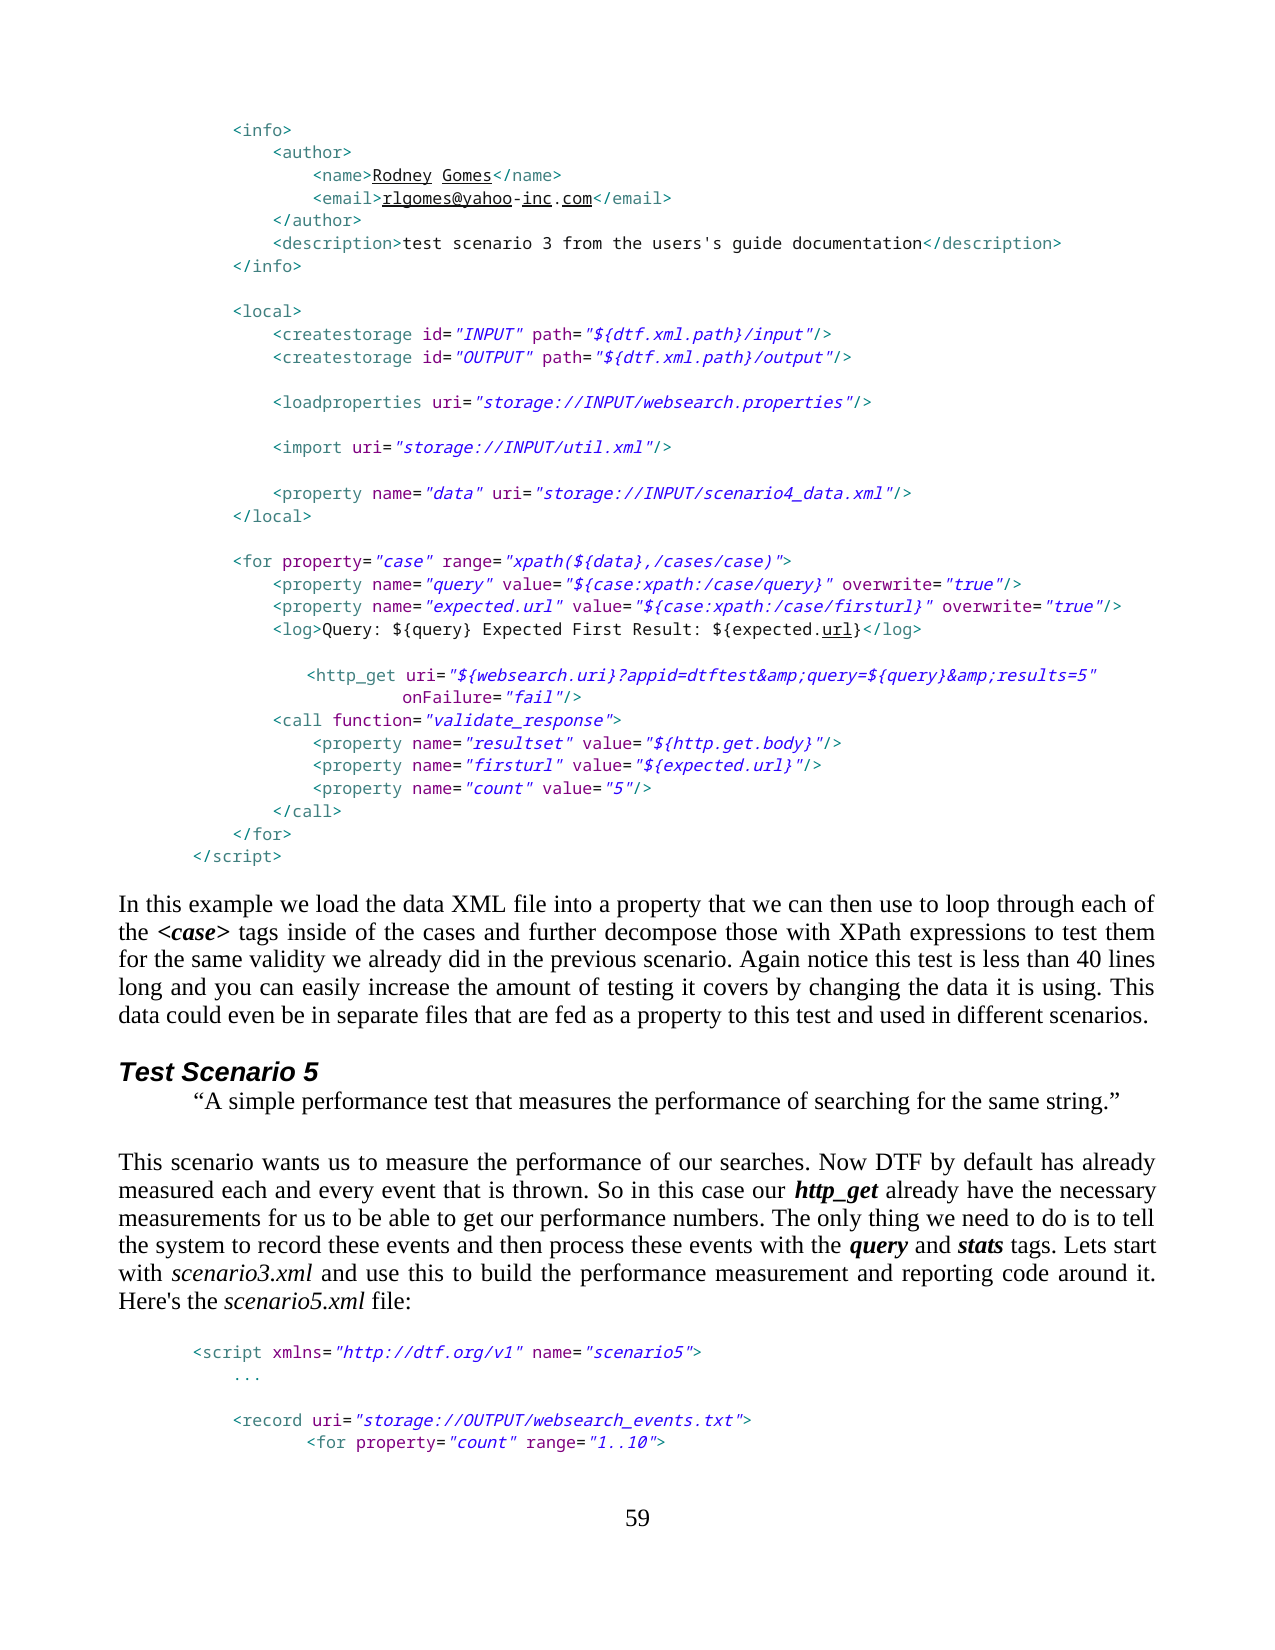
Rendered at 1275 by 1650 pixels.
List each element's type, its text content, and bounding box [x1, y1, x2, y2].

text </call> [192, 799, 1157, 822]
text <for property="count" range="1..10"> [192, 1431, 1157, 1454]
text </author> [192, 209, 1157, 232]
text <import uri="storage://INPUT/util.xml"/> [192, 436, 1157, 459]
text <loadproperties uri="storage://INPUT/websearch.properties"/> [192, 391, 1157, 413]
text onFailure="fail"/> [192, 686, 1157, 708]
text <name>Rodney Gomes</name> [192, 163, 1157, 186]
text <email>rlgomes@yahoo-inc.com</email> [192, 186, 1157, 209]
text <property name="query" value="${case:xpath:/case/query}" overwrite="true"/> [192, 572, 1157, 595]
text <author> [192, 141, 1157, 163]
text <log>Query: ${query} Expected First Result: ${expected.url}</log> [192, 618, 1157, 640]
text <createstorage id="OUTPUT" path="${dtf.xml.path}/output"/> [192, 345, 1157, 368]
text ... [192, 1363, 1157, 1386]
text </script> [192, 845, 1157, 867]
text <info> [192, 118, 1157, 141]
text <local> [192, 300, 1157, 322]
text <property name="data" uri="storage://INPUT/scenario4_data.xml"/> [192, 481, 1157, 504]
text <createstorage id="INPUT" path="${dtf.xml.path}/input"/> [192, 322, 1157, 345]
text <call function="validate_response"> [192, 708, 1157, 731]
text <property name="firsturl" value="${expected.url}"/> [192, 754, 1157, 777]
text <description>test scenario 3 from the users's guide documentation</description> [192, 232, 1157, 254]
text </local> [192, 504, 1157, 527]
text <http_get uri="${websearch.uri}?appid=dtftest&amp;query=${query}&amp;results=5" [192, 663, 1157, 686]
text </for> [192, 822, 1157, 845]
text This scenario wants us to measure the performance of our searches. Now DTF by default has already measured each and every event that is thrown. So in this case our http_get already have the necessary measurements for us to be able to get our performance numbers. The only thing we need to do is to tell the system to record these events and then process these events with the query and stats tags. Lets start with scenario3.xml and use this to build the performance measurement and reporting code around it. Here's the scenario5.xml file: [118, 1148, 1157, 1314]
text <record uri="storage://OUTPUT/websearch_events.txt"> [192, 1408, 1157, 1431]
subtitle Test Scenario 5 [118, 1056, 1157, 1087]
text <property name="count" value="5"/> [192, 777, 1157, 799]
text <script xmlns="http://dtf.org/v1" name="scenario5"> [192, 1340, 1157, 1363]
text In this example we load the data XML file into a property that we can then use to loop through each of the <case> tags inside of the cases and further decompose those with XPath expressions to test them for the same validity we already did in the previous scenario. Again notice this test is less than 40 lines long and you can easily increase the amount of testing it covers by changing the data it is using. This data could even be in separate files that are fed as a property to this test and used in different scenarios. [118, 890, 1157, 1029]
text <for property="case" range="xpath(${data},/cases/case)"> [192, 549, 1157, 572]
text <property name="resultset" value="${http.get.body}"/> [192, 731, 1157, 754]
text </info> [192, 254, 1157, 277]
list “A simple performance test that measures the performance of searching for the same string.” [156, 1087, 1157, 1114]
text <property name="expected.url" value="${case:xpath:/case/firsturl}" overwrite="true"/> [192, 595, 1157, 618]
